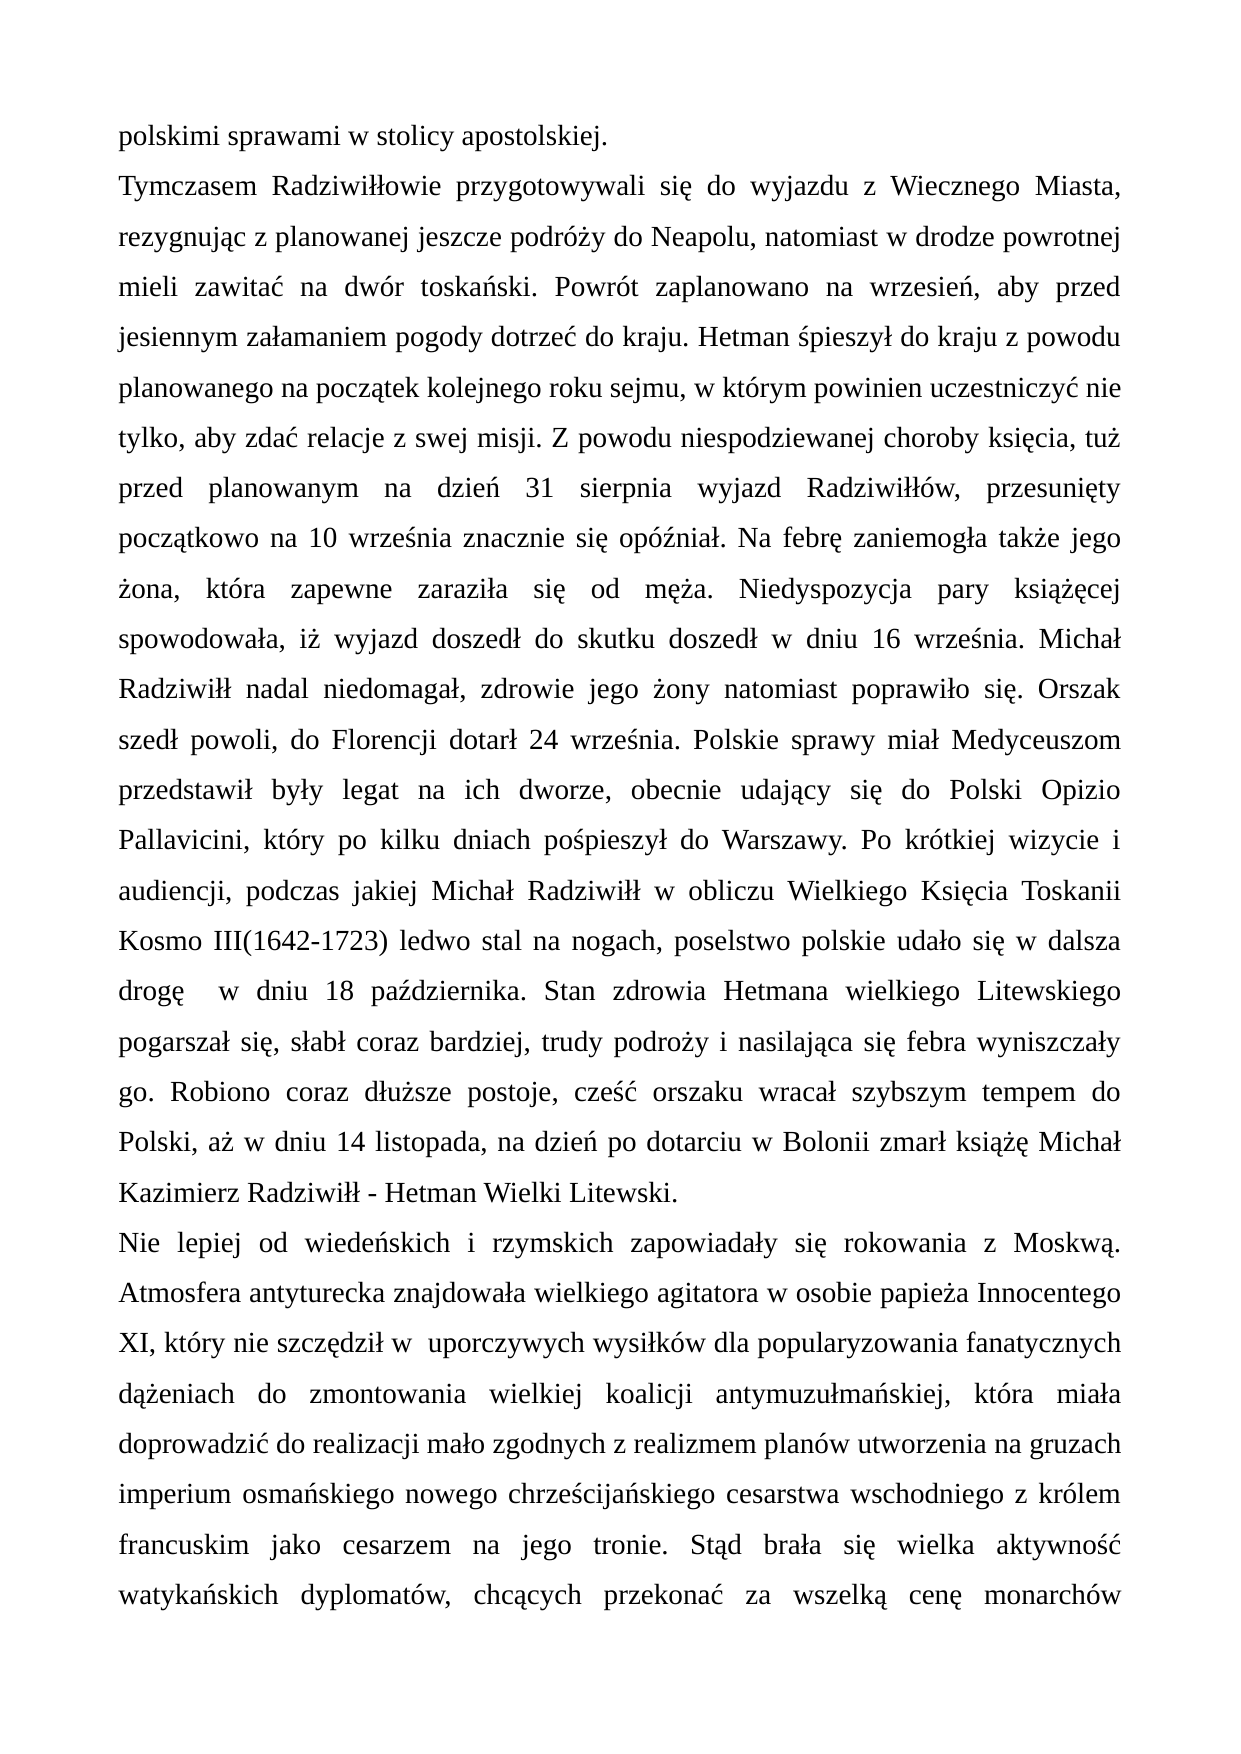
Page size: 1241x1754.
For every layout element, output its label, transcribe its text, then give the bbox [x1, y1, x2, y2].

text Tymczasem Radziwiłłowie przygotowywali się do wyjazdu z Wiecznego Miasta, rezygnując z planowanej jeszcze podróży do Neapolu, natomiast w drodze powrotnej mieli zawitać na dwór toskański. Powrót zaplanowano na wrzesień, aby przed jesiennym załamaniem pogody dotrzeć do kraju. Hetman śpieszył do kraju z powodu planowanego na początek kolejnego roku sejmu, w którym powinien uczestniczyć nie tylko, aby zdać relacje z swej misji. Z powodu niespodziewanej choroby księcia, tuż przed planowanym na dzień 31 sierpnia wyjazd Radziwiłłów, przesunięty początkowo na 10 września znacznie się opóźniał. Na febrę zaniemogła także jego żona, która zapewne zaraziła się od męża. Niedyspozycja pary książęcej spowodowała, iż wyjazd doszedł do skutku doszedł w dniu 16 września. Michał Radziwiłł nadal niedomagał, zdrowie jego żony natomiast poprawiło się. Orszak szedł powoli, do Florencji dotarł 24 września. Polskie sprawy miał Medyceuszom przedstawił były legat na ich dworze, obecnie udający się do Polski Opizio Pallavicini, który po kilku dniach pośpieszył do Warszawy. Po krótkiej wizycie i audiencji, podczas jakiej Michał Radziwiłł w obliczu Wielkiego Księcia Toskanii Kosmo III(1642-1723) ledwo stal na nogach, poselstwo polskie udało się w dalsza drogę w dniu 18 października. Stan zdrowia Hetmana wielkiego Litewskiego pogarszał się, słabł coraz bardziej, trudy podroży i nasilająca się febra wyniszczały go. Robiono coraz dłuższe postoje, cześć orszaku wracał szybszym tempem do Polski, aż w dniu 14 listopada, na dzień po dotarciu w Bolonii zmarł książę Michał Kazimierz Radziwiłł - Hetman Wielki Litewski. [118, 168, 1122, 1208]
text Nie lepiej od wiedeńskich i rzymskich zapowiadały się rokowania z Moskwą. Atmosfera antyturecka znajdowała wielkiego agitatora w osobie papieża Innocentego XI, który nie szczędził w uporczywych wysiłków dla popularyzowania fanatycznych dążeniach do zmontowania wielkiej koalicji antymuzułmańskiej, która miała doprowadzić do realizacji mało zgodnych z realizmem planów utworzenia na gruzach imperium osmańskiego nowego chrześcijańskiego cesarstwa wschodniego z królem francuskim jako cesarzem na jego tronie. Stąd brała się wielka aktywność watykańskich dyplomatów, chcących przekonać za wszelką cenę monarchów [118, 1225, 1122, 1611]
text polskimi sprawami w stolicy apostolskiej. [118, 118, 1122, 152]
